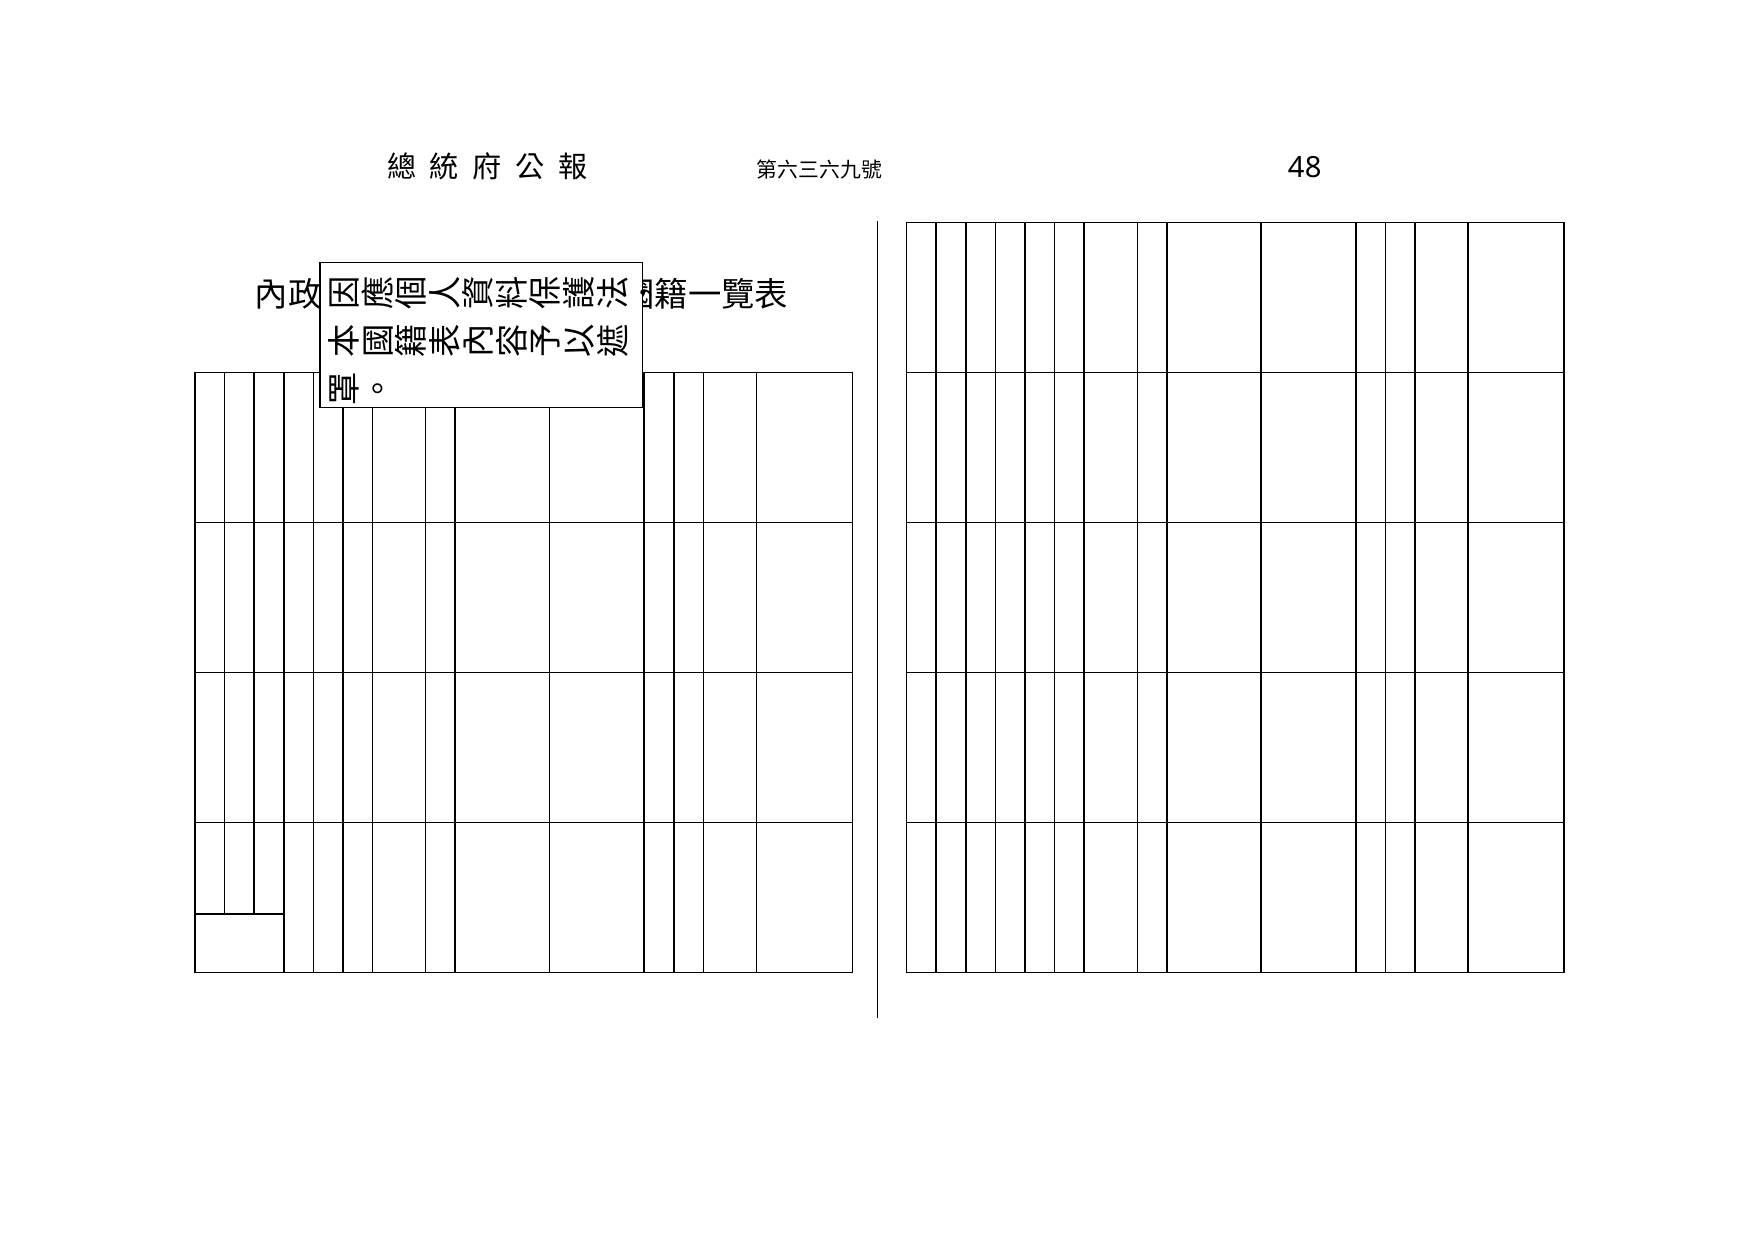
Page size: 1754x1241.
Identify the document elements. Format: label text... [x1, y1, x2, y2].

table_cell [907, 223, 935, 372]
table_header [675, 373, 703, 522]
table_cell [757, 673, 852, 822]
table_cell [907, 523, 935, 672]
table_cell [373, 523, 425, 672]
table_cell [1026, 523, 1054, 672]
table_cell [1262, 523, 1355, 672]
table_cell [1055, 673, 1083, 822]
table_cell [285, 523, 313, 672]
table_cell [996, 673, 1024, 822]
table_cell [373, 823, 425, 972]
table_cell [967, 223, 995, 372]
table_cell [1469, 223, 1563, 372]
table_cell [1262, 673, 1355, 822]
table_cell [344, 823, 372, 972]
table_cell [456, 673, 549, 822]
table_cell [1085, 223, 1137, 372]
table_cell [285, 673, 313, 822]
table_cell [196, 915, 283, 972]
table_cell [255, 823, 283, 913]
table_cell [1055, 223, 1083, 372]
table_cell [550, 523, 643, 672]
table_cell [967, 673, 995, 822]
table_cell [225, 673, 253, 822]
table_cell [344, 673, 372, 822]
table_cell [675, 823, 703, 972]
table_cell [426, 823, 454, 972]
table_cell [1168, 223, 1260, 372]
table_header [456, 408, 549, 522]
table_header [704, 373, 756, 522]
table_cell [1026, 373, 1054, 522]
table_header [550, 408, 643, 522]
table_cell [996, 523, 1024, 672]
table_cell [704, 823, 756, 972]
table_cell [1357, 673, 1385, 822]
table_cell [967, 373, 995, 522]
table_cell [1469, 673, 1563, 822]
table_cell [645, 823, 673, 972]
table_header [426, 408, 454, 522]
table_cell [1168, 823, 1260, 972]
table_header [285, 373, 313, 522]
table_header [757, 373, 852, 522]
table_cell [1386, 373, 1414, 522]
table_cell [196, 523, 224, 672]
table_cell [196, 823, 224, 913]
table_cell [1262, 223, 1355, 372]
table_cell [1357, 823, 1385, 972]
table_cell [675, 523, 703, 672]
table_cell [550, 673, 643, 822]
table_cell [426, 523, 454, 672]
table_cell [1469, 823, 1563, 972]
table_header [645, 373, 673, 522]
table_cell [1168, 373, 1260, 522]
table_cell [426, 673, 454, 822]
table_cell [1085, 673, 1137, 822]
table_cell [456, 523, 549, 672]
table_cell [1168, 673, 1260, 822]
table_cell [967, 523, 995, 672]
table_cell [645, 673, 673, 822]
table_cell [1416, 373, 1467, 522]
table_header [196, 373, 224, 522]
table_cell [1357, 523, 1385, 672]
table_cell [1386, 673, 1414, 822]
table_cell [1138, 823, 1166, 972]
table_cell [937, 223, 965, 372]
table_cell [907, 373, 935, 522]
table_cell [1357, 373, 1385, 522]
table_header [255, 373, 283, 522]
table_cell [456, 823, 549, 972]
table_cell [1416, 823, 1467, 972]
table_cell [1085, 523, 1137, 672]
table_cell [373, 673, 425, 822]
table_cell [1262, 373, 1355, 522]
text 內政部核准回復中華民國國籍一覽表 [195, 222, 847, 328]
table_cell [1168, 523, 1260, 672]
table_cell [314, 823, 342, 972]
table_header [373, 408, 425, 522]
table_header [225, 373, 253, 522]
table_cell [996, 823, 1024, 972]
table_cell [996, 373, 1024, 522]
table_cell [1138, 373, 1166, 522]
table_cell [1138, 673, 1166, 822]
table_cell [996, 223, 1024, 372]
table_header [314, 373, 342, 522]
table_cell [255, 523, 283, 672]
table_cell [757, 823, 852, 972]
table_cell [1357, 223, 1385, 372]
table_cell [1386, 523, 1414, 672]
table_cell [1055, 373, 1083, 522]
table_cell [255, 673, 283, 822]
table_cell [314, 523, 342, 672]
table_cell [1416, 523, 1467, 672]
table_cell [225, 823, 253, 913]
table_cell [1026, 223, 1054, 372]
table_cell [1386, 223, 1414, 372]
table_cell [704, 673, 756, 822]
table_cell [1416, 673, 1467, 822]
table_cell [645, 523, 673, 672]
table_cell [967, 823, 995, 972]
table_cell [550, 823, 643, 972]
table_cell [225, 523, 253, 672]
table_cell [196, 673, 224, 822]
table_cell [937, 823, 965, 972]
table_cell [285, 823, 313, 972]
table_cell [937, 673, 965, 822]
table_cell [937, 523, 965, 672]
table_cell [907, 823, 935, 972]
table_cell [937, 373, 965, 522]
table_cell [704, 523, 756, 672]
table_cell [757, 523, 852, 672]
table_cell [1138, 223, 1166, 372]
table_cell [1469, 373, 1563, 522]
table_cell [675, 673, 703, 822]
table_cell [1416, 223, 1467, 372]
table_cell [1469, 523, 1563, 672]
table_cell [907, 673, 935, 822]
table_cell [1085, 373, 1137, 522]
table_cell [1055, 523, 1083, 672]
table_cell [1085, 823, 1137, 972]
table_cell [314, 673, 342, 822]
table_cell [1026, 673, 1054, 822]
table_cell [1262, 823, 1355, 972]
table_cell [1055, 823, 1083, 972]
table_header [344, 408, 372, 522]
table_cell [344, 523, 372, 672]
table_cell [1138, 523, 1166, 672]
table_cell [1386, 823, 1414, 972]
table_cell [1026, 823, 1054, 972]
